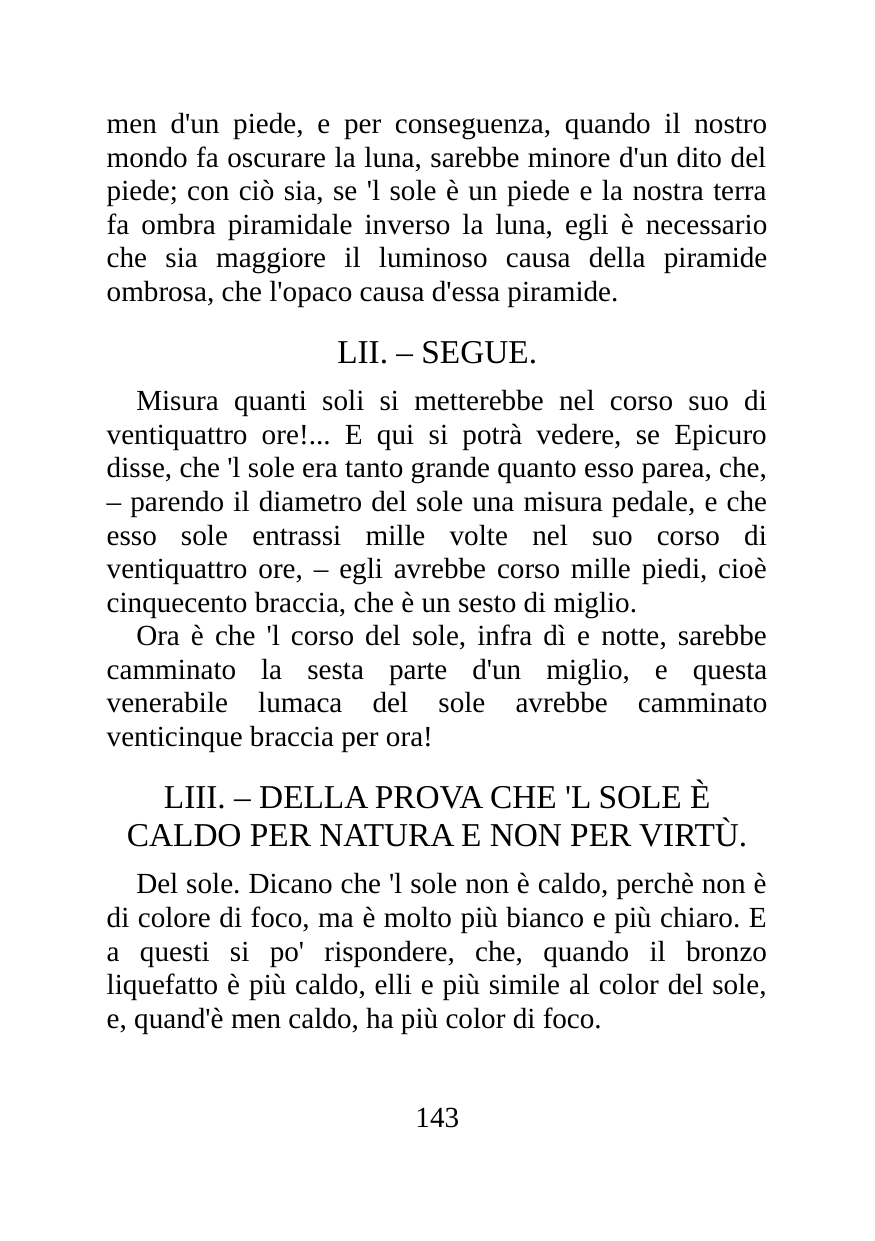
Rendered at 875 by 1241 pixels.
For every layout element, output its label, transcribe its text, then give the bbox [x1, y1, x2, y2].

text men d'un piede, e per conseguenza, quando il nostro mondo fa oscurare la luna, sarebbe minore d'un dito del piede; con ciò sia, se 'l sole è un piede e la nostra terra fa ombra piramidale inverso la luna, egli è necessario che sia maggiore il luminoso causa della piramide ombrosa, che l'opaco causa d'essa piramide. [106, 106, 768, 308]
text Ora è che 'l corso del sole, infra dì e notte, sarebbe camminato la sesta parte d'un miglio, e questa venerabile lumaca del sole avrebbe camminato venticinque braccia per ora! [106, 618, 768, 752]
text Del sole. Dicano che 'l sole non è caldo, perchè non è di colore di foco, ma è molto più bianco e più chiaro. E a questi si po' rispondere, che, quando il bronzo liquefatto è più caldo, elli e più simile al color del sole, e, quand'è men caldo, ha più color di foco. [106, 867, 768, 1034]
subtitle LIII. ‒ DELLA PROVA CHE 'L SOLE È CALDO PER NATURA E NON PER VIRTÙ. [106, 777, 768, 854]
subtitle LII. ‒ SEGUE. [106, 333, 768, 371]
text Misura quanti soli si metterebbe nel corso suo di ventiquattro ore!... E qui si potrà vedere, se Epicuro disse, che 'l sole era tanto grande quanto esso parea, che, ‒ parendo il diametro del sole una misura pedale, e che esso sole entrassi mille volte nel suo corso di ventiquattro ore, ‒ egli avrebbe corso mille piedi, cioè cinquecento braccia, che è un sesto di miglio. [106, 383, 768, 618]
